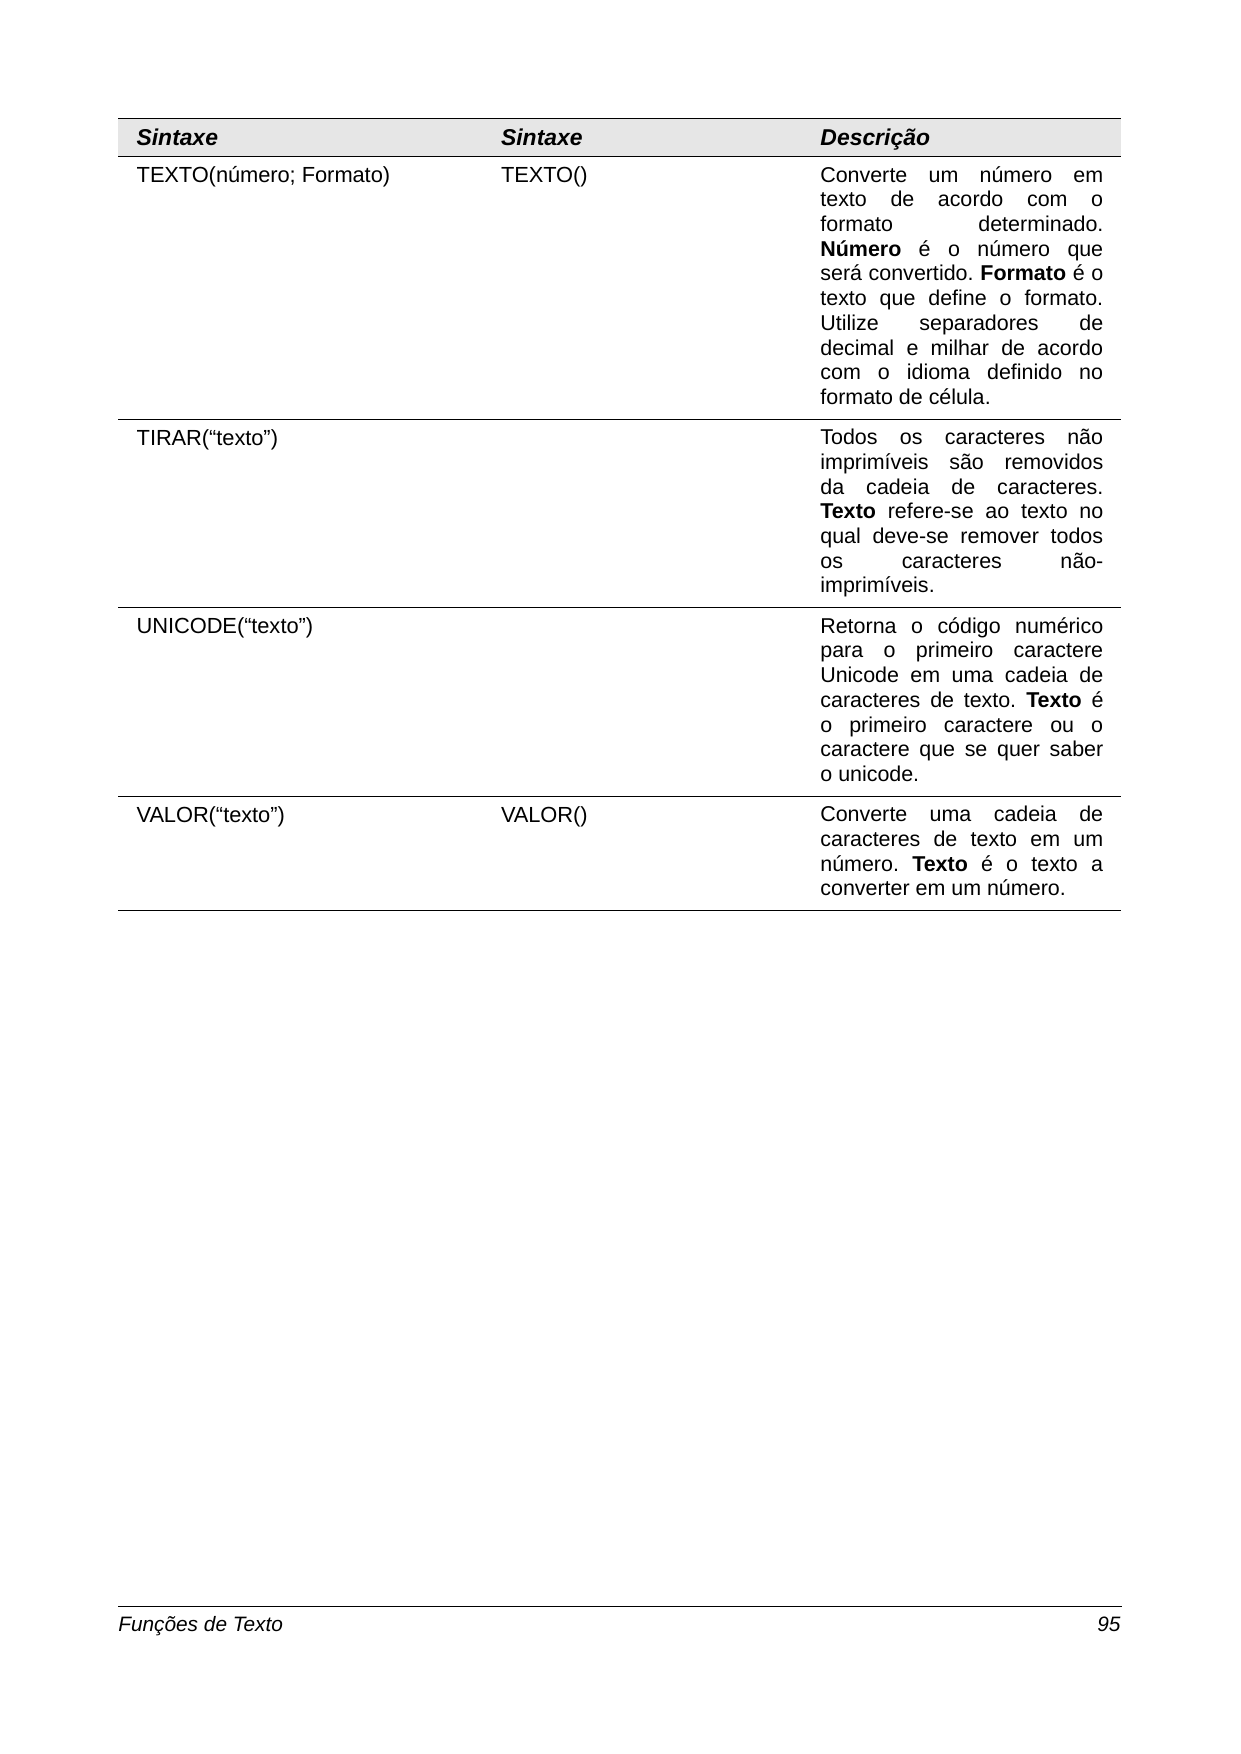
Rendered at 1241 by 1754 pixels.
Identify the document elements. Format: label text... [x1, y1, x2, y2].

table_cell VALOR(“texto”) [118, 797, 483, 910]
table_cell UNICODE(“texto”) [118, 608, 483, 796]
table_header Descrição [802, 119, 1121, 156]
table_cell Converte um número em texto de acordo com o formato determinado. Número é o número que será convertido. Formato é o texto que define o formato. Utilize separadores de decimal e milhar de acordo com o idioma definido no formato de célula. [802, 157, 1121, 419]
table_cell Todos os caracteres não imprimíveis são removidos da cadeia de caracteres. Texto refere-se ao texto no qual deve-se remover todos os caracteres não-imprimíveis. [802, 420, 1121, 607]
table_cell TIRAR(“texto”) [118, 420, 483, 607]
table_cell TEXTO(número; Formato) [118, 157, 483, 419]
table_cell [483, 420, 802, 607]
table_cell Retorna o código numérico para o primeiro caractere Unicode em uma cadeia de caracteres de texto. Texto é o primeiro caractere ou o caractere que se quer saber o unicode. [802, 608, 1121, 796]
table_cell Converte uma cadeia de caracteres de texto em um número. Texto é o texto a converter em um número. [802, 797, 1121, 910]
table_header Sintaxe [483, 119, 802, 156]
table_cell VALOR() [483, 797, 802, 910]
table_header Sintaxe [118, 119, 483, 156]
table_cell TEXTO() [483, 157, 802, 419]
table_cell [483, 608, 802, 796]
